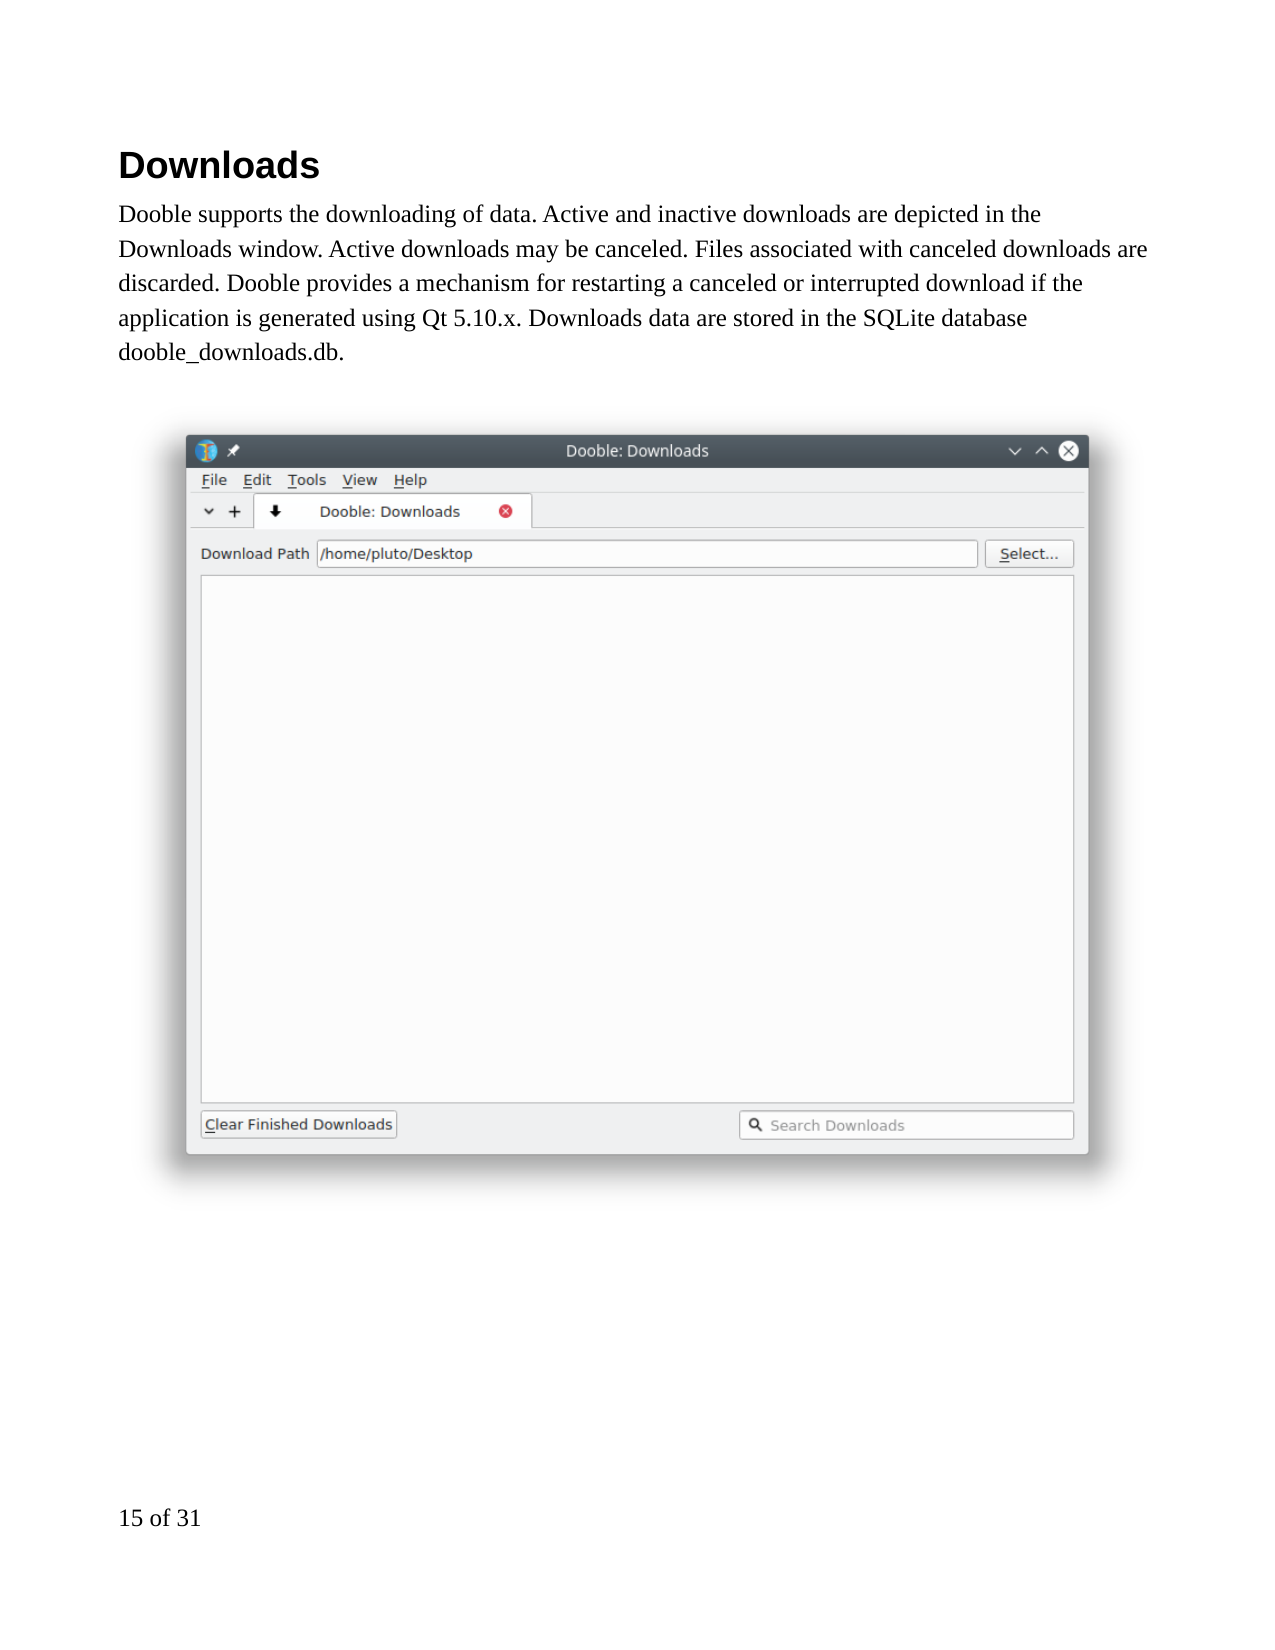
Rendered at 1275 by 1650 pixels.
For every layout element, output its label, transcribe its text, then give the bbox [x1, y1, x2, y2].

subtitle Downloads [118, 143, 1157, 187]
text Dooble supports the downloading of data. Active and inactive downloads are depicted in the Downloads window. Active downloads may be canceled. Files associated with canceled downloads are discarded. Dooble provides a mechanism for restarting a canceled or interrupted download if the application is generated using Qt 5.10.x. Downloads data are stored in the SQLite database dooble_downloads.db. [118, 199, 1157, 366]
picture [118, 394, 1157, 1224]
